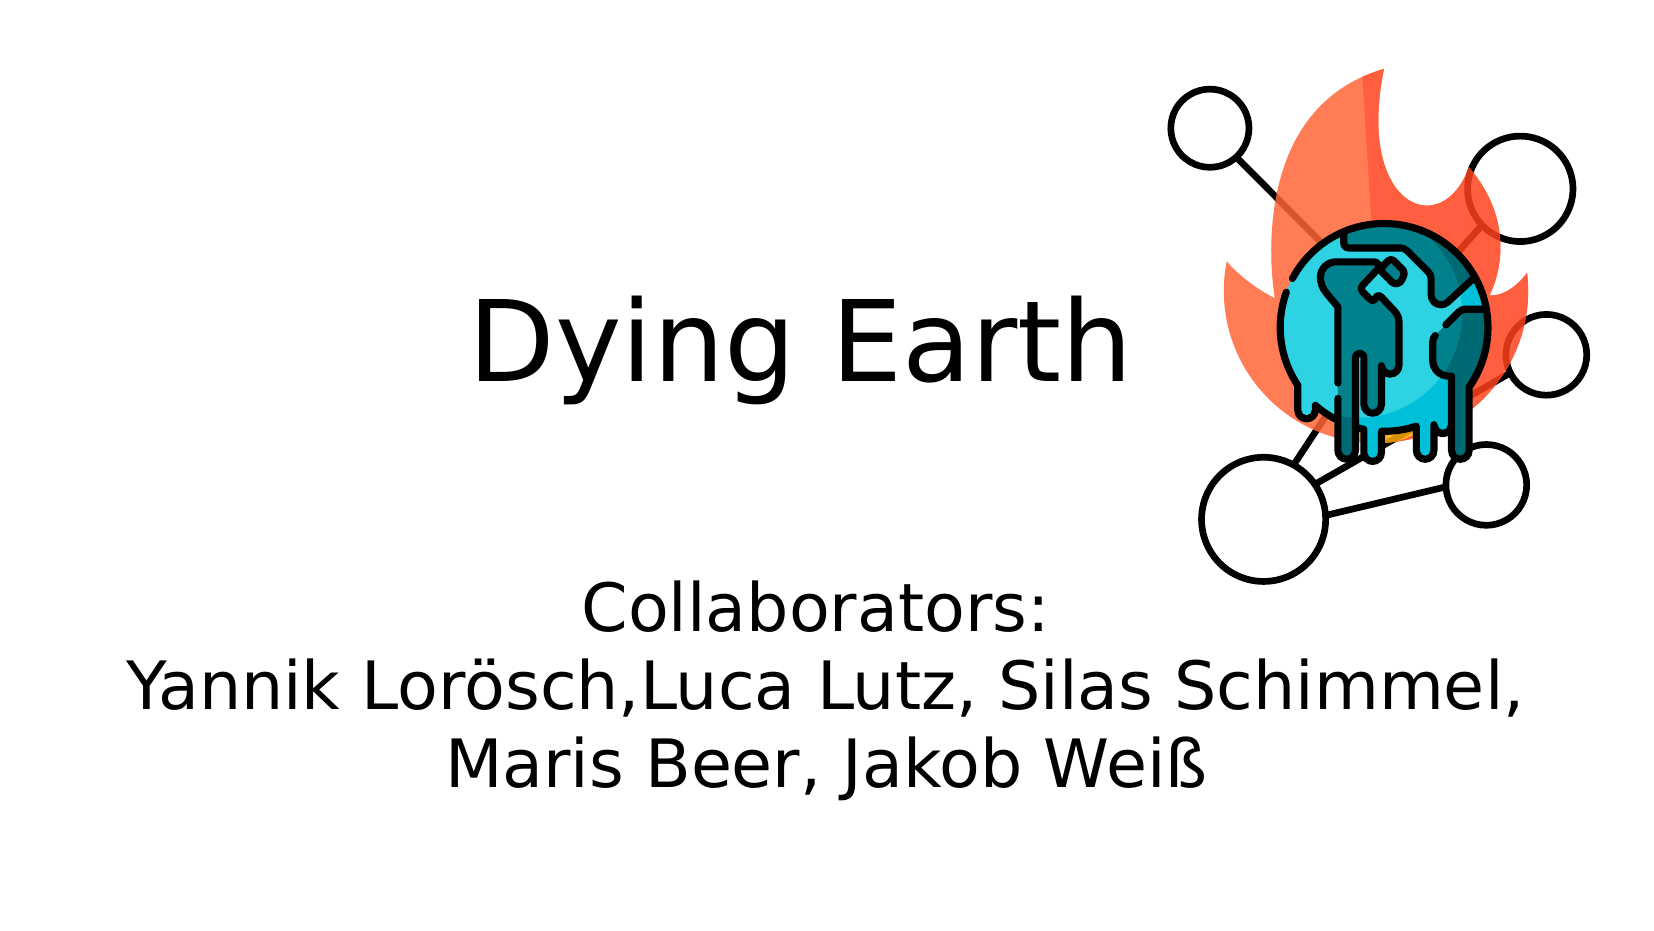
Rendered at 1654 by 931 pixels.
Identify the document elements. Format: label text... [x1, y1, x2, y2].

title Dying Earth [56, 264, 1080, 421]
subtitle Collaborators: Yannik Lorösch,Luca Lutz, Silas Schimmel, Maris Beer, Jakob Weiß [82, 569, 1571, 803]
picture [1080, 51, 1629, 601]
